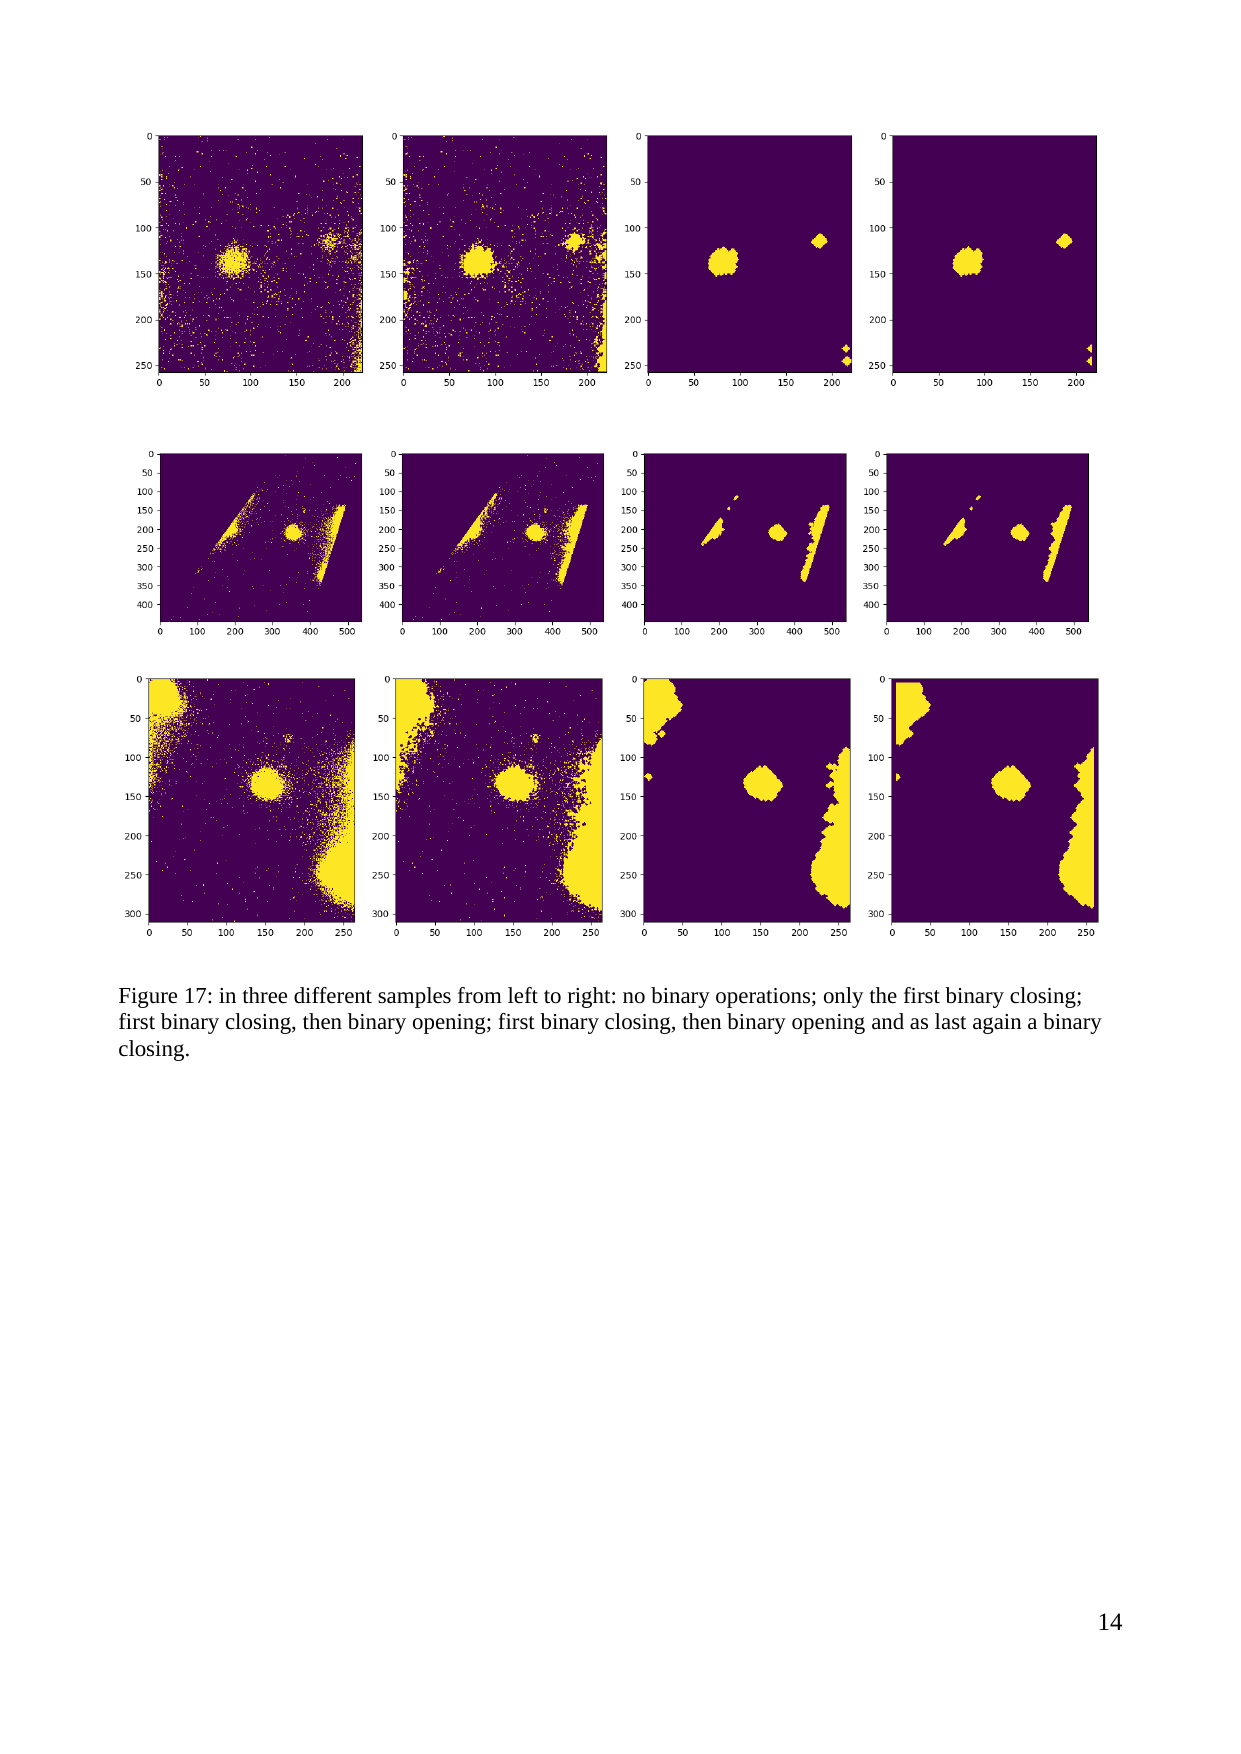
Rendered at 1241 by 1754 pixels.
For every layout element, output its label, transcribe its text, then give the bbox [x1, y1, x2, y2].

picture [121, 111, 1125, 411]
picture [117, 424, 1122, 653]
text Figure 17: in three different samples from left to right: no binary operations; only the first binary closing; first binary closing, then binary opening; first binary closing, then binary opening and as last again a binary closing. [118, 982, 1122, 1061]
picture [113, 663, 1118, 954]
